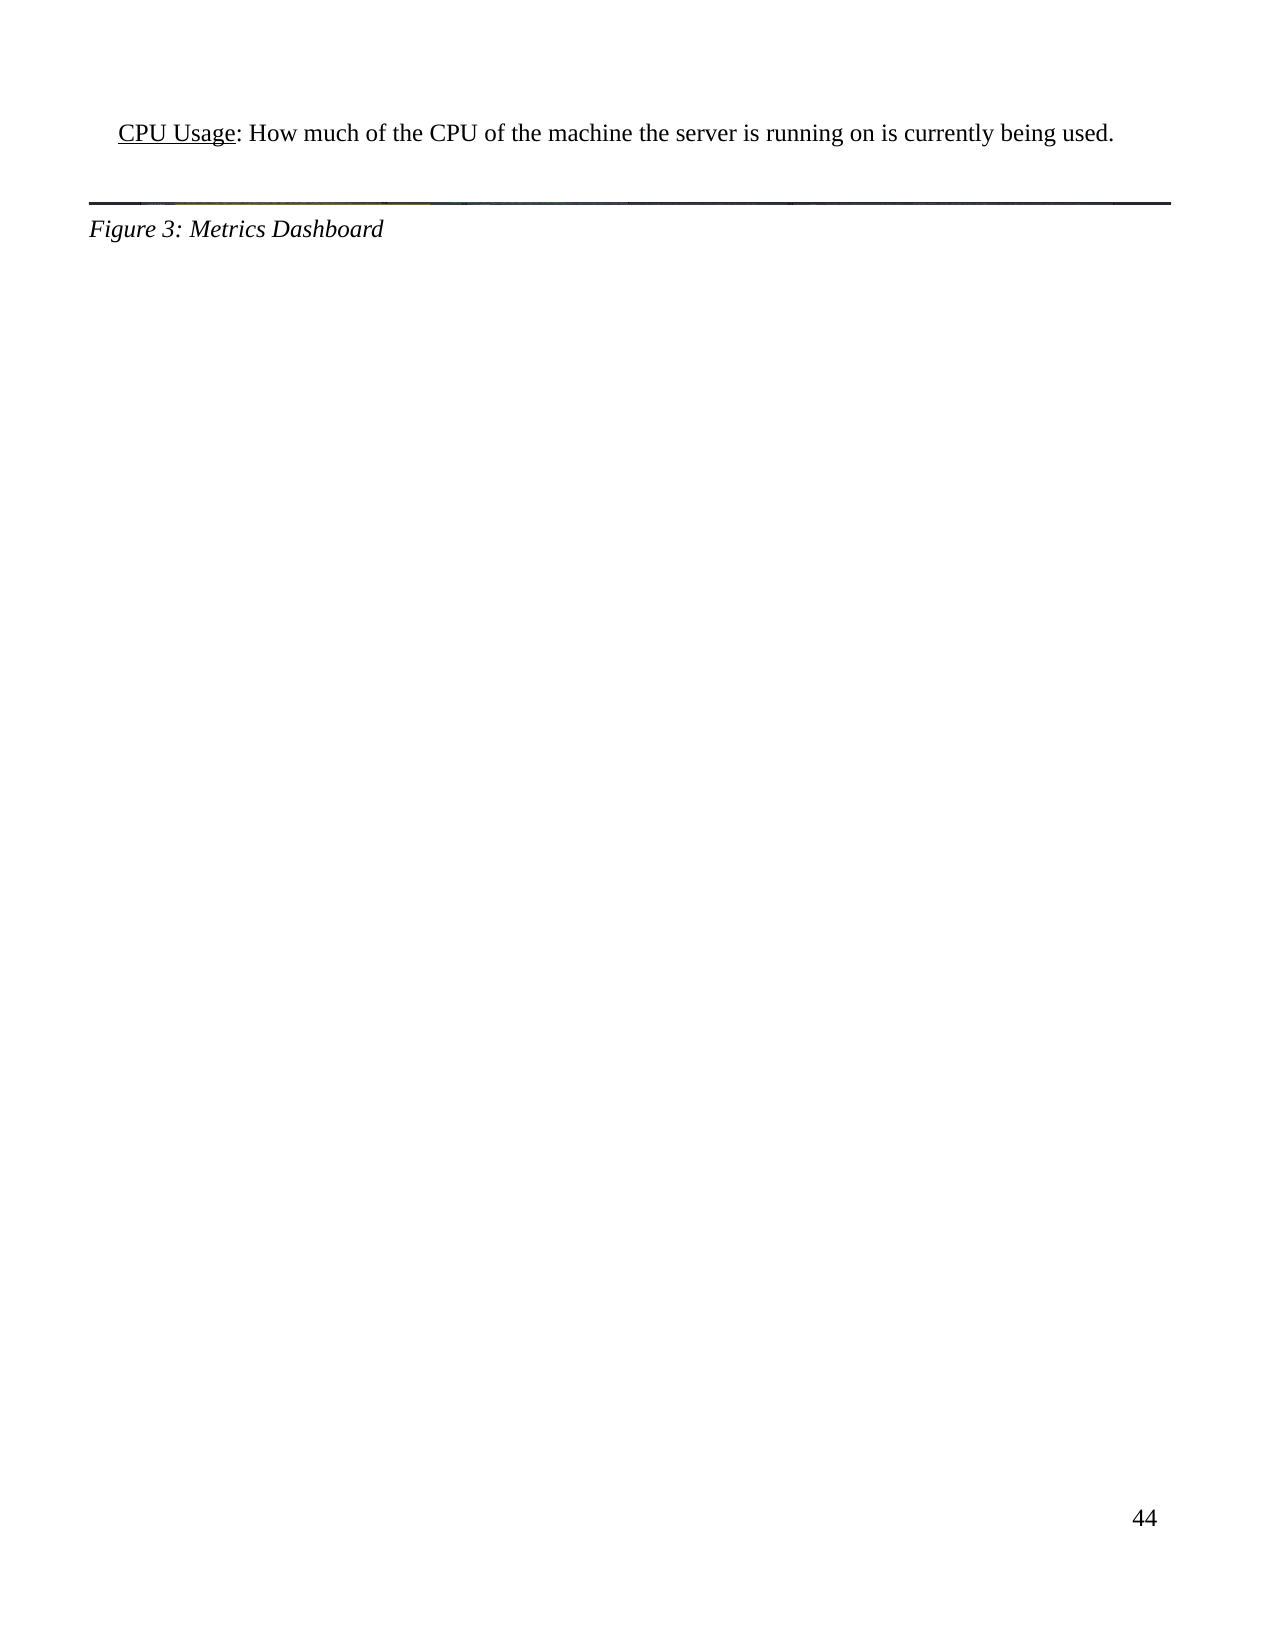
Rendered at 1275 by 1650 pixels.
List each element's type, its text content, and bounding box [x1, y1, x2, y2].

text Figure 3: Metrics Dashboard [89, 214, 1171, 243]
text [89, 243, 1171, 944]
text CPU Usage: How much of the CPU of the machine the server is running on is currently being used. [118, 118, 1157, 147]
text [89, 205, 1171, 214]
